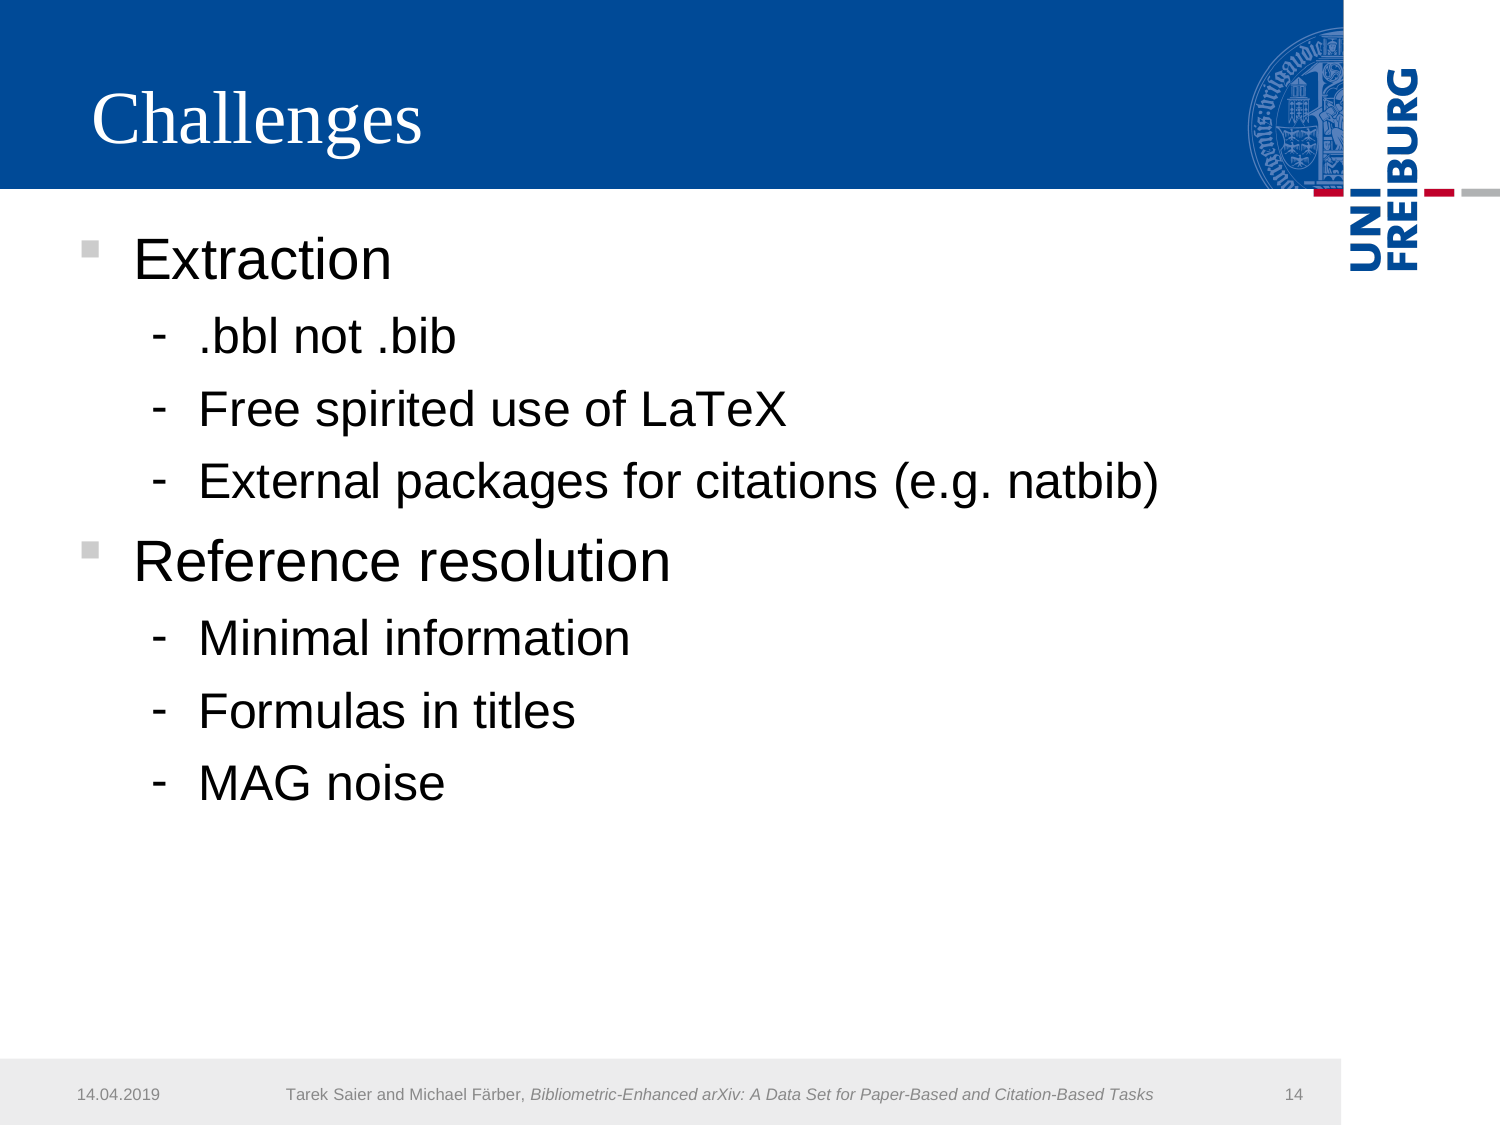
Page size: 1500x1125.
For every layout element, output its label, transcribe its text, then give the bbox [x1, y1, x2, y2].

title Challenges [76, 49, 1235, 178]
picture [0, 0, 1500, 271]
list Extraction .bbl not .bib Free spirited use of LaTeX External packages for citations (e.g. natbib) Reference resolution Minimal information Formulas in titles MAG noise [76, 221, 1341, 1009]
